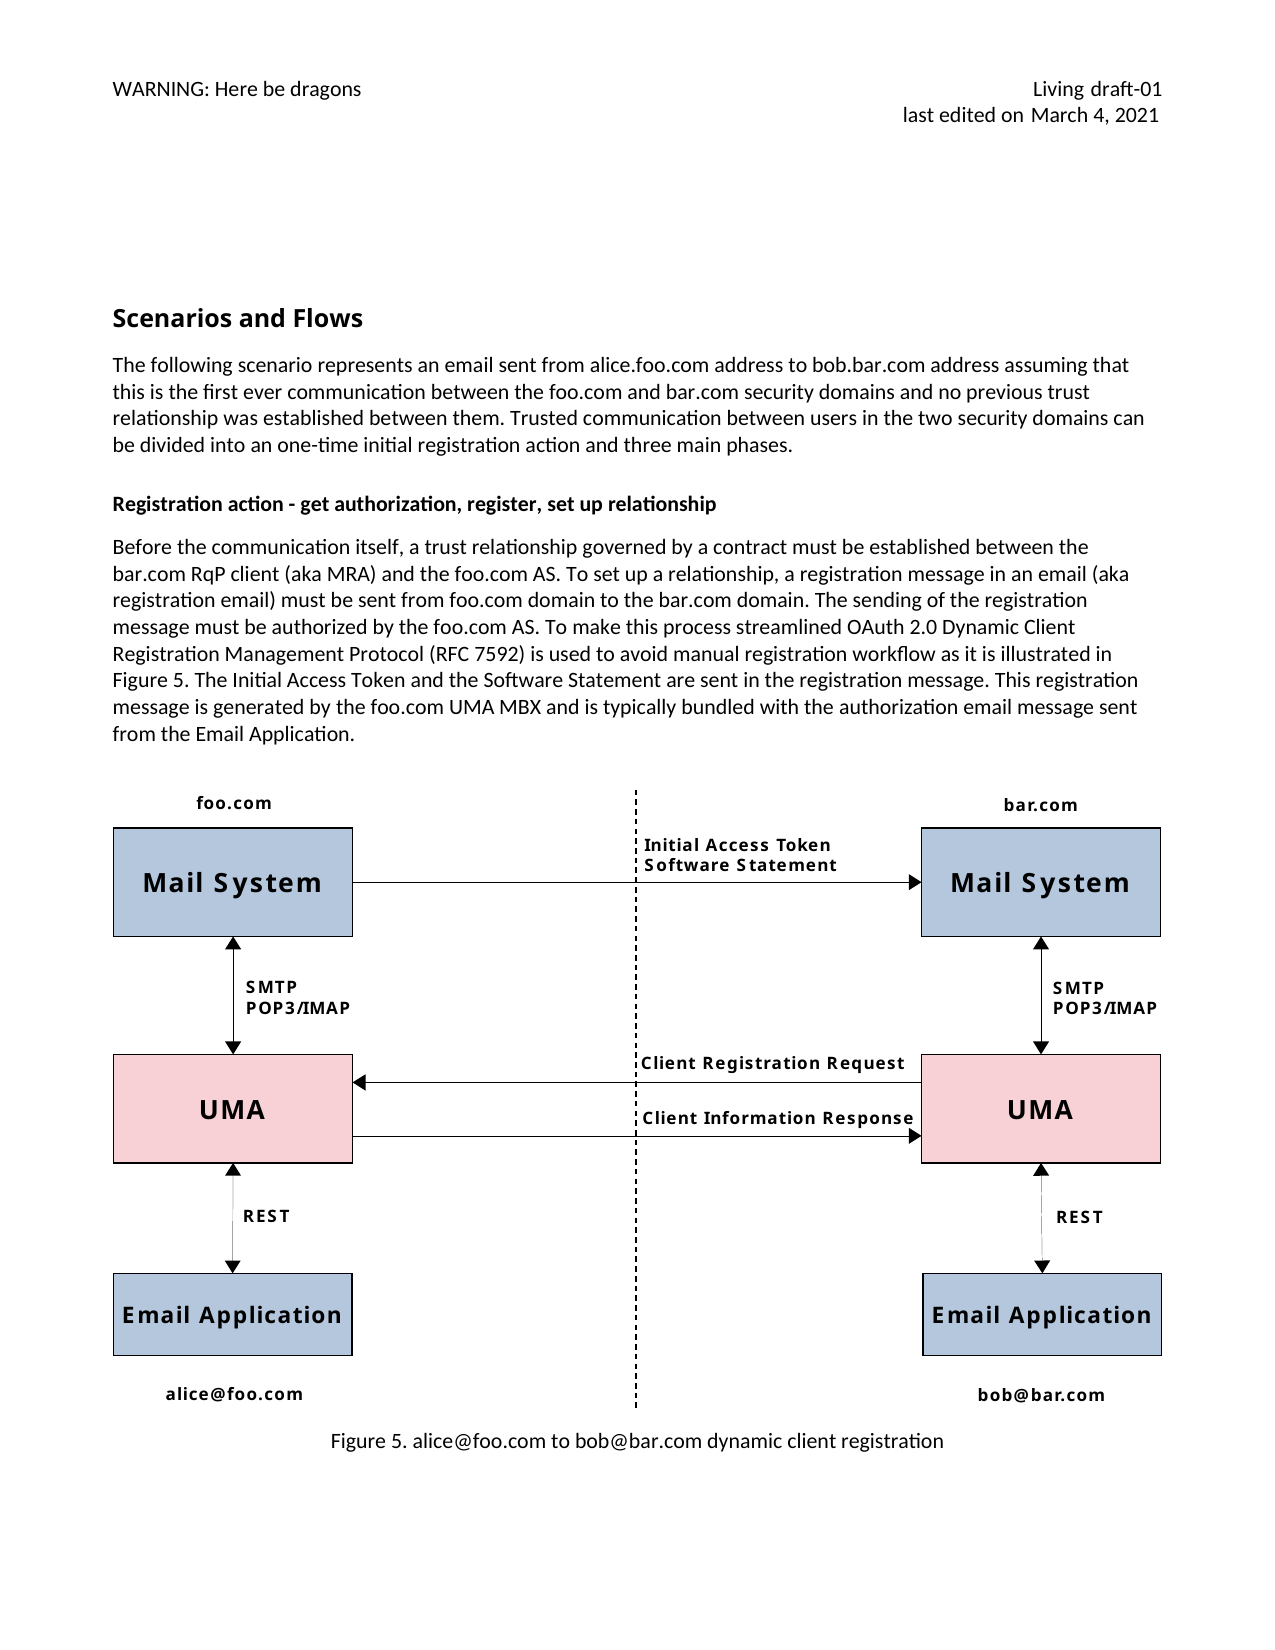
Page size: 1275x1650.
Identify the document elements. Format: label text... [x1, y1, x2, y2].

text The following scenario represents an email sent from alice.foo.com address to bob.bar.com address assuming that this is the first ever communication between the foo.com and bar.com security domains and no previous trust relationship was established between them. Trusted communication between users in the two security domains can be divided into an one-time initial registration action and three main phases. [112, 351, 1162, 458]
text Before the communication itself, a trust relationship governed by a contract must be established between the bar.com RqP client (aka MRA) and the foo.com AS. To set up a relationship, a registration message in an email (aka registration email) must be sent from foo.com domain to the bar.com domain. The sending of the registration message must be authorized by the foo.com AS. To make this process streamlined OAuth 2.0 Dynamic Client Registration Management Protocol (RFC 7592) is used to avoid manual registration workflow as it is illustrated in Figure 5. The Initial Access Token and the Software Statement are sent in the registration message. This registration message is generated by the foo.com UMA MBX and is typically bundled with the authorization email message sent from the Email Application. [112, 533, 1162, 747]
text Registration action - get authorization, register, set up relationship [112, 490, 1162, 517]
text Figure 5. alice@foo.com to bob@bar.com dynamic client registration [112, 806, 1162, 1453]
text Scenarios and Flows [112, 301, 1162, 335]
